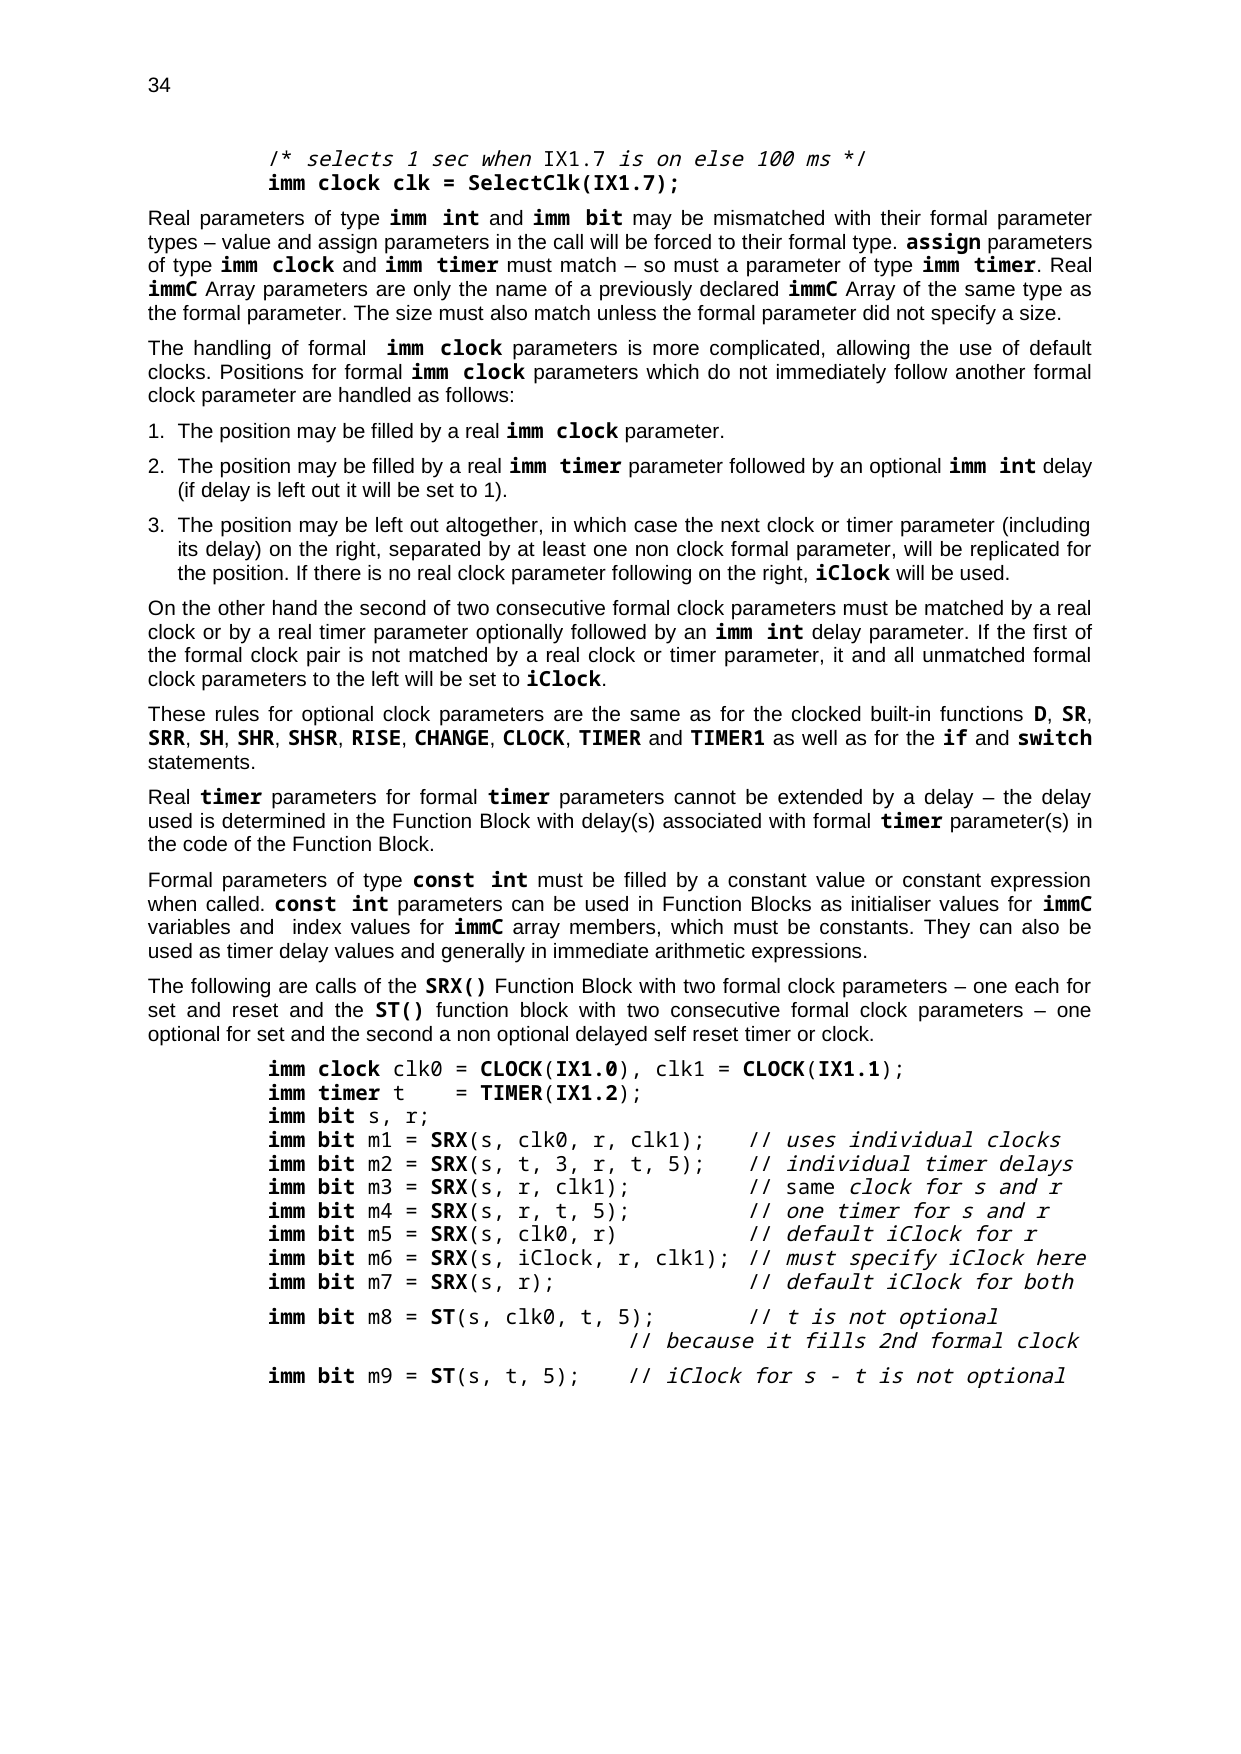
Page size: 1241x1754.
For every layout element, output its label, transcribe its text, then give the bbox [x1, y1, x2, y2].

text The following are calls of the SRX() Function Block with two formal clock parameters – one each for set and reset and the ST() function block with two consecutive formal clock parameters – one optional for set and the second a non optional delayed self reset timer or clock. [148, 975, 1092, 1046]
text imm bit m9 = ST(s, t, 5); // iClock for s - t is not optional [268, 1365, 1092, 1388]
text imm clock clk0 = CLOCK(IX1.0), clk1 = CLOCK(IX1.1); imm timer t = TIMER(IX1.2); imm bit s, r; imm bit m1 = SRX(s, clk0, r, clk1); // uses individual clocks imm bit m2 = SRX(s, t, 3, r, t, 5); // individual timer delays imm bit m3 = SRX(s, r, clk1); // same clock for s and r imm bit m4 = SRX(s, r, t, 5); // one timer for s and r imm bit m5 = SRX(s, clk0, r) // default iClock for r imm bit m6 = SRX(s, iClock, r, clk1); // must specify iClock here imm bit m7 = SRX(s, r); // default iClock for both [268, 1057, 1092, 1294]
text Real parameters of type imm int and imm bit may be mismatched with their formal parameter types – value and assign parameters in the call will be forced to their formal type. assign parameters of type imm clock and imm timer must match – so must a parameter of type imm timer. Real immC Array parameters are only the name of a previously declared immC Array of the same type as the formal parameter. The size must also match unless the formal parameter did not specify a size. [148, 207, 1092, 325]
list The position may be filled by a real imm timer parameter followed by an optional imm int delay (if delay is left out it will be set to 1). [148, 455, 1092, 502]
text Real timer parameters for formal timer parameters cannot be extended by a delay – the delay used is determined in the Function Block with delay(s) associated with formal timer parameter(s) in the code of the Function Block. [148, 786, 1092, 857]
text /* selects 1 sec when IX1.7 is on else 100 ms */ imm clock clk = SelectClk(IX1.7); [268, 148, 1092, 195]
text Formal parameters of type const int must be filled by a constant value or constant expression when called. const int parameters can be used in Function Blocks as initialiser values for immC variables and index values for immC array members, which must be constants. They can also be used as timer delay values and generally in immediate arithmetic expressions. [148, 868, 1092, 963]
list The position may be left out altogether, in which case the next clock or timer parameter (including its delay) on the right, separated by at least one non clock formal parameter, will be replicated for the position. If there is no real clock parameter following on the right, iClock will be used. [148, 514, 1092, 585]
text On the other hand the second of two consecutive formal clock parameters must be matched by a real clock or by a real timer parameter optionally followed by an imm int delay parameter. If the first of the formal clock pair is not matched by a real clock or timer parameter, it and all unmatched formal clock parameters to the left will be set to iClock. [148, 597, 1092, 691]
text imm bit m8 = ST(s, clk0, t, 5); // t is not optional // because it fills 2nd formal clock [268, 1306, 1092, 1353]
list The position may be filled by a real imm clock parameter. [148, 419, 1092, 443]
text The handling of formal imm clock parameters is more complicated, allowing the use of default clocks. Positions for formal imm clock parameters which do not immediately follow another formal clock parameter are handled as follows: [148, 337, 1092, 408]
text These rules for optional clock parameters are the same as for the clocked built-in functions D, SR, SRR, SH, SHR, SHSR, RISE, CHANGE, CLOCK, TIMER and TIMER1 as well as for the if and switch statements. [148, 703, 1092, 774]
